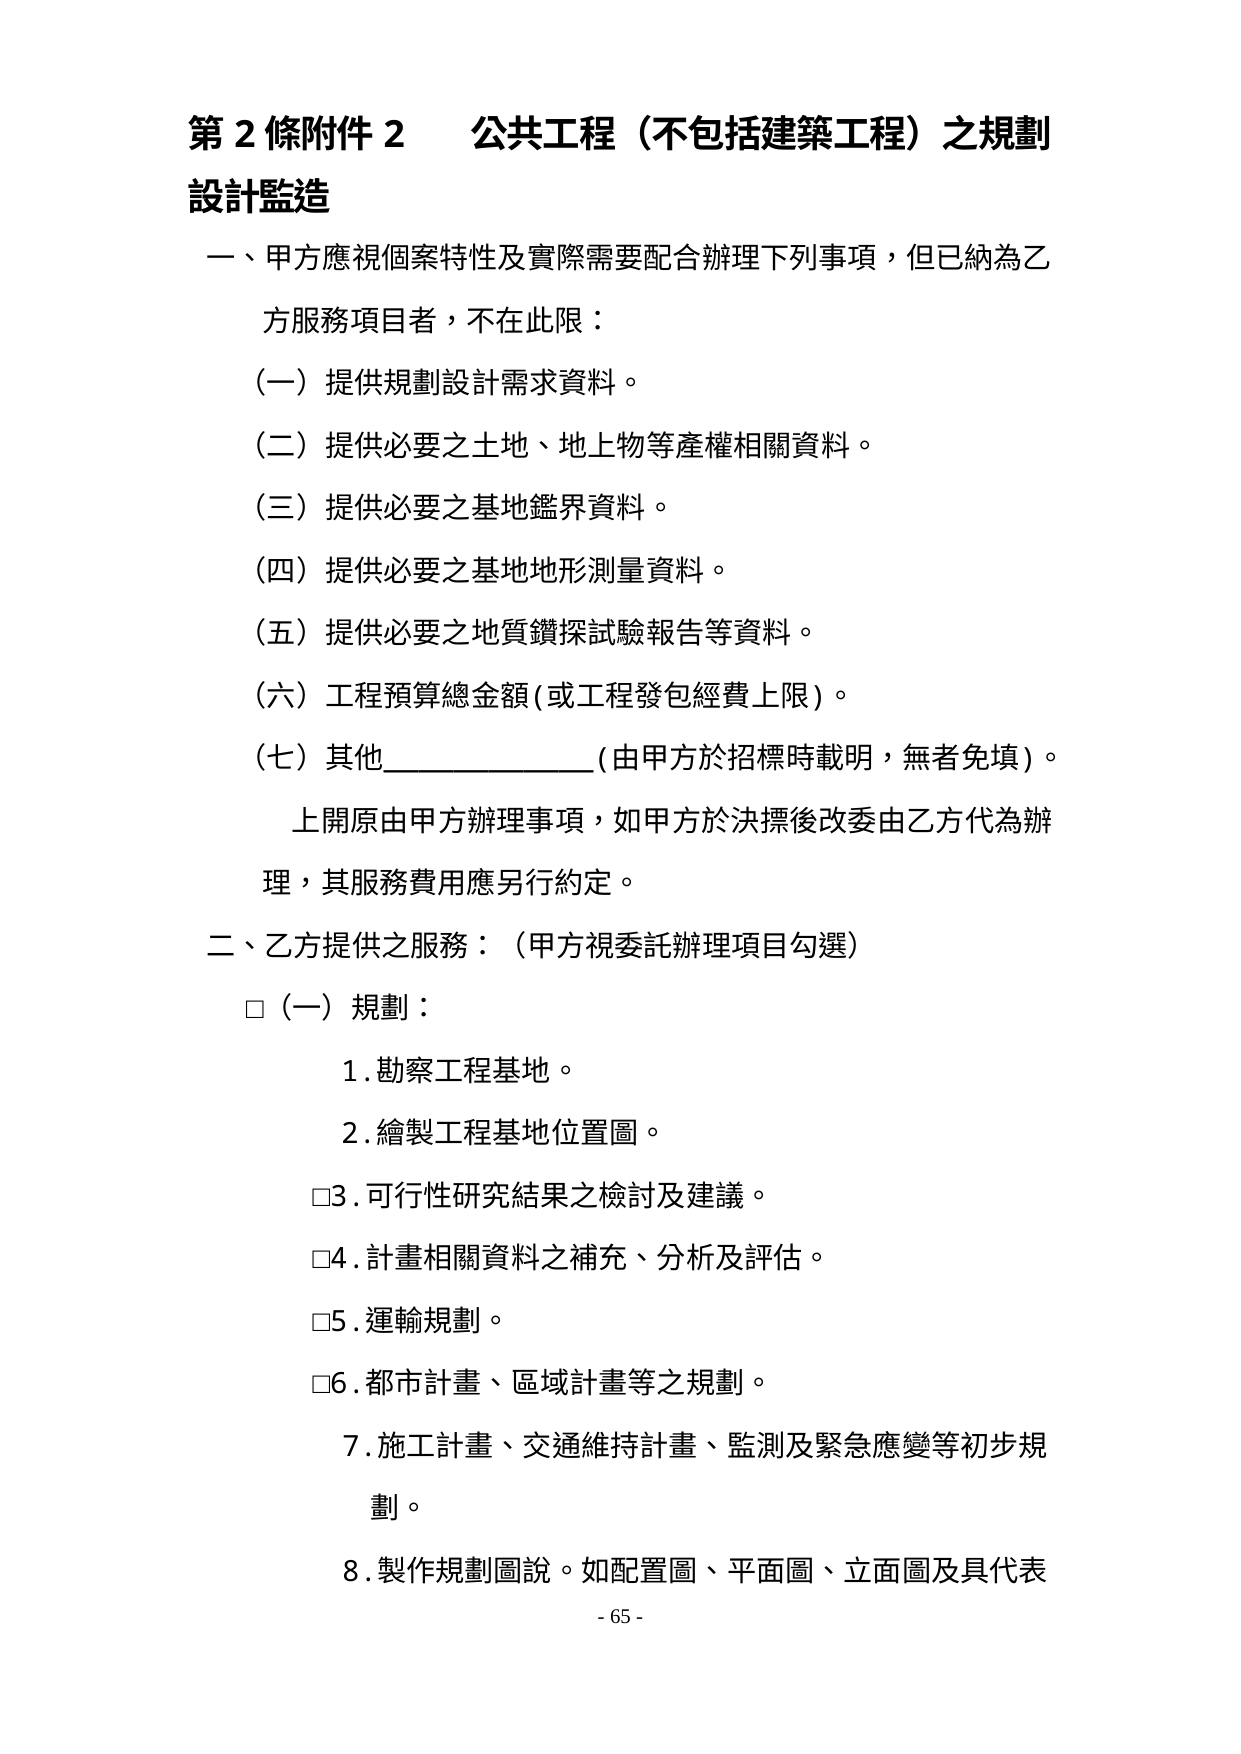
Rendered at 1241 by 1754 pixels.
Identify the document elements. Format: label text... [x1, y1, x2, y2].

text 2.繪製工程基地位置圖。 [341, 1089, 1053, 1152]
text 8.製作規劃圖說。如配置圖、平面圖、立面圖及具代表 [342, 1527, 1053, 1589]
text （二）提供必要之土地、地上物等產權相關資料。 [237, 402, 1053, 464]
text □6.都市計畫、區域計畫等之規劃。 [312, 1339, 1053, 1402]
text （三）提供必要之基地鑑界資料。 [237, 464, 1053, 527]
text 7.施工計畫、交通維持計畫、監測及緊急應變等初步規劃。 [342, 1402, 1053, 1527]
text □4.計畫相關資料之補充、分析及評估。 [312, 1214, 1053, 1277]
text （一）提供規劃設計需求資料。 [237, 339, 1053, 402]
text 上開原由甲方辦理事項，如甲方於決摽後改委由乙方代為辦理，其服務費用應另行約定。 [262, 777, 1053, 902]
text □5.運輸規劃。 [312, 1277, 1053, 1339]
text （七）其他____________(由甲方於招標時載明，無者免填)。 [237, 714, 1053, 777]
text （六）工程預算總金額(或工程發包經費上限)。 [237, 652, 1053, 714]
text 第2條附件2 公共工程（不包括建築工程）之規劃設計監造 [187, 89, 1053, 214]
text □3.可行性研究結果之檢討及建議。 [312, 1152, 1053, 1214]
text 1.勘察工程基地。 [341, 1027, 1053, 1089]
text （四）提供必要之基地地形測量資料。 [237, 527, 1053, 589]
text （五）提供必要之地質鑽探試驗報告等資料。 [237, 589, 1053, 652]
text 二、乙方提供之服務：（甲方視委託辦理項目勾選） [206, 902, 1053, 964]
text □（一）規劃： [187, 964, 1053, 1027]
text 一、甲方應視個案特性及實際需要配合辦理下列事項，但已納為乙方服務項目者，不在此限： [206, 214, 1053, 339]
